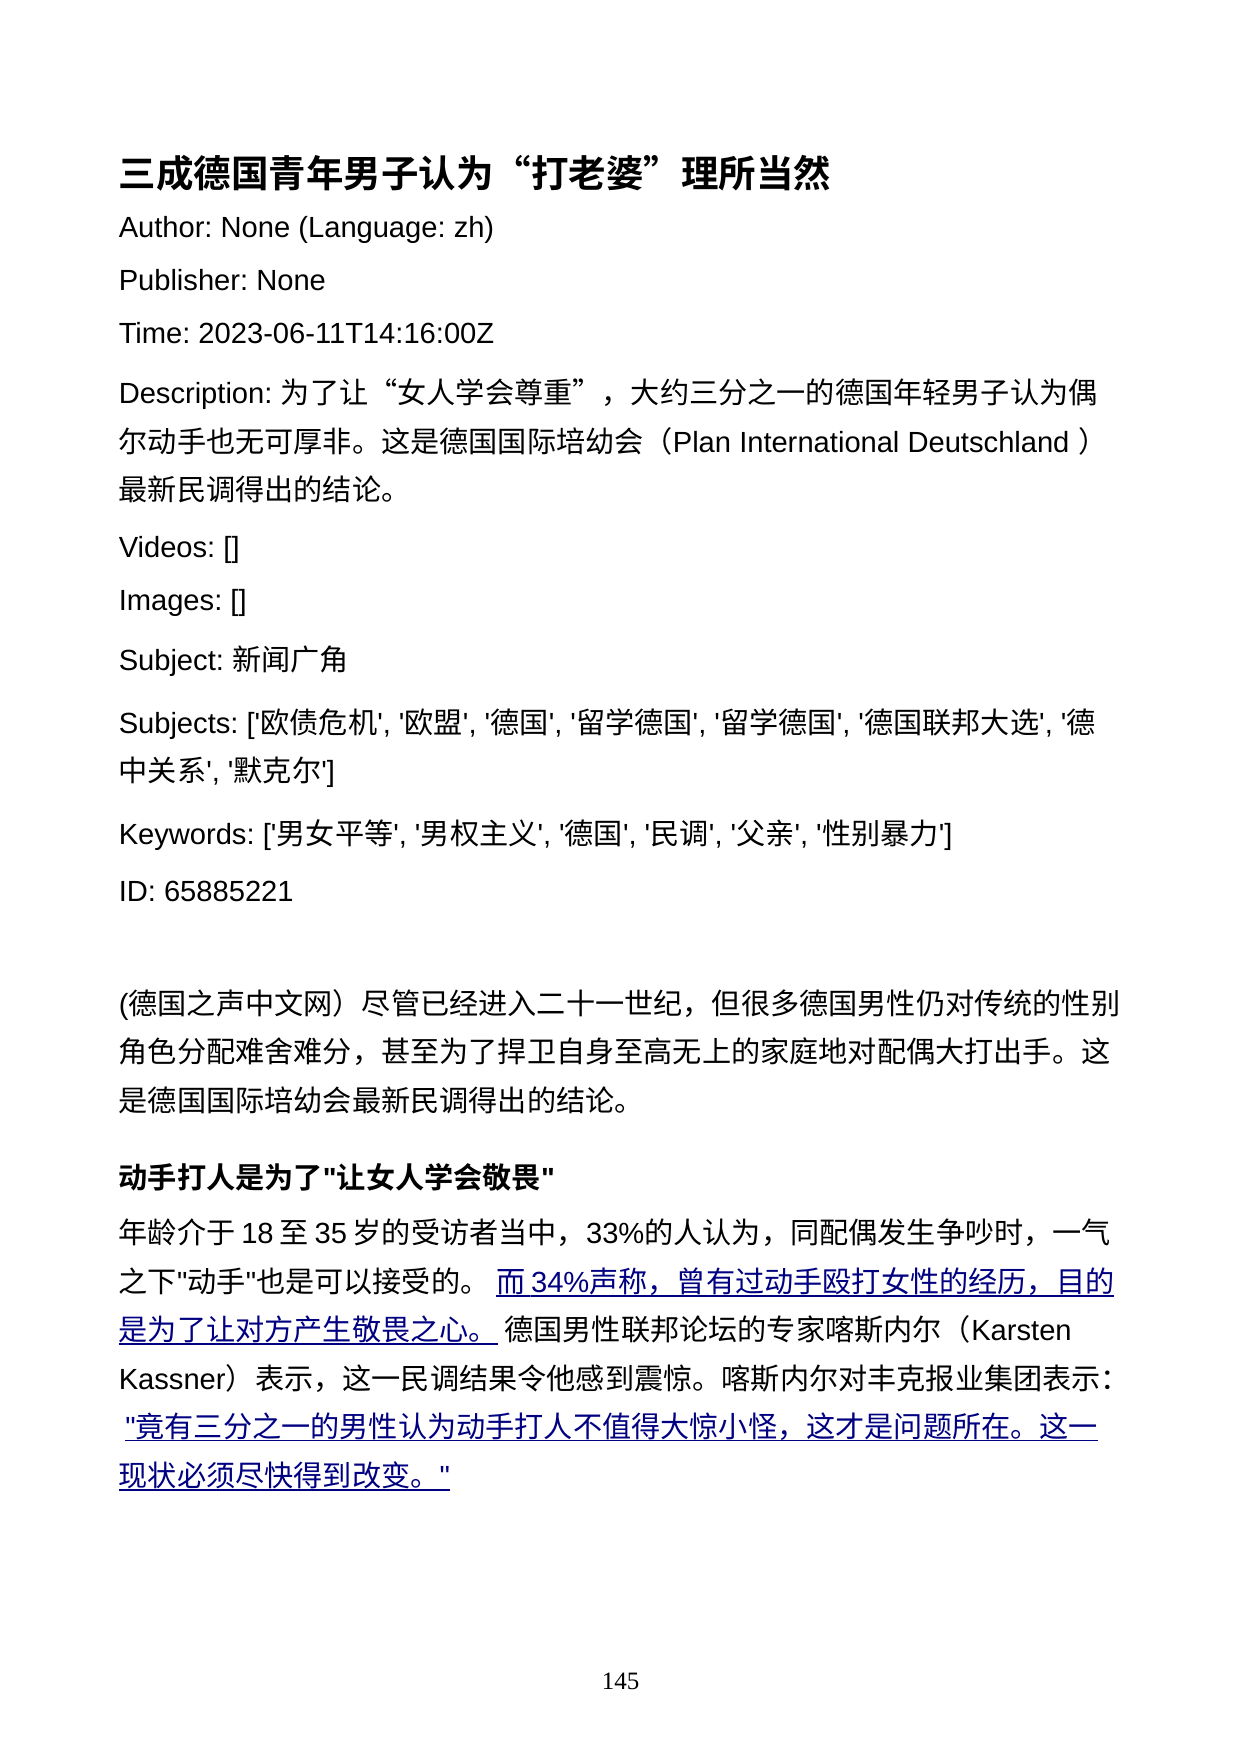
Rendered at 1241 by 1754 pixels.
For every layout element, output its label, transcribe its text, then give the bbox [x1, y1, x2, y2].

subtitle 动手打人是为了"让女人学会敬畏" [118, 1155, 1122, 1197]
text Videos: [] [118, 530, 1122, 563]
text Images: [] [118, 583, 1122, 617]
text (德国之声中文网）尽管已经进入二十一世纪，但很多德国男性仍对传统的性别角色分配难舍难分，甚至为了捍卫自身至高无上的家庭地对配偶大打出手。这是德国国际培幼会最新民调得出的结论。 [118, 980, 1122, 1120]
text ID: 65885221 [118, 874, 1122, 908]
text Time: 2023-06-11T14:16:00Z [118, 317, 1122, 350]
text Publisher: None [118, 263, 1122, 297]
subtitle 三成德国青年男子认为“打老婆”理所当然 [118, 143, 1122, 198]
text Subject: 新闻广角 [118, 636, 1122, 678]
text Subjects: ['欧债危机', '欧盟', '德国', '留学德国', '留学德国', '德国联邦大选', '德中关系', '默克尔'] [118, 699, 1122, 790]
text Description: 为了让“女人学会尊重”，大约三分之一的德国年轻男子认为偶尔动手也无可厚非。这是德国国际培幼会（Plan International Deutschland ）最新民调得出的结论。 [118, 370, 1122, 509]
text 年龄介于18至35岁的受访者当中，33%的人认为，同配偶发生争吵时，一气之下"动手"也是可以接受的。 而34%声称，曾有过动手殴打女性的经历，目的是为了让对方产生敬畏之心。 德国男性联邦论坛的专家喀斯内尔（Karsten Kassner）表示，这一民调结果令他感到震惊。喀斯内尔对丰克报业集团表示： "竟有三分之一的男性认为动手打人不值得大惊小怪，这才是问题所在。这一现状必须尽快得到改变。" [118, 1210, 1122, 1495]
text Author: None (Language: zh) [118, 210, 1122, 244]
text Keywords: ['男女平等', '男权主义', '德国', '民调', '父亲', '性别暴力'] [118, 811, 1122, 853]
